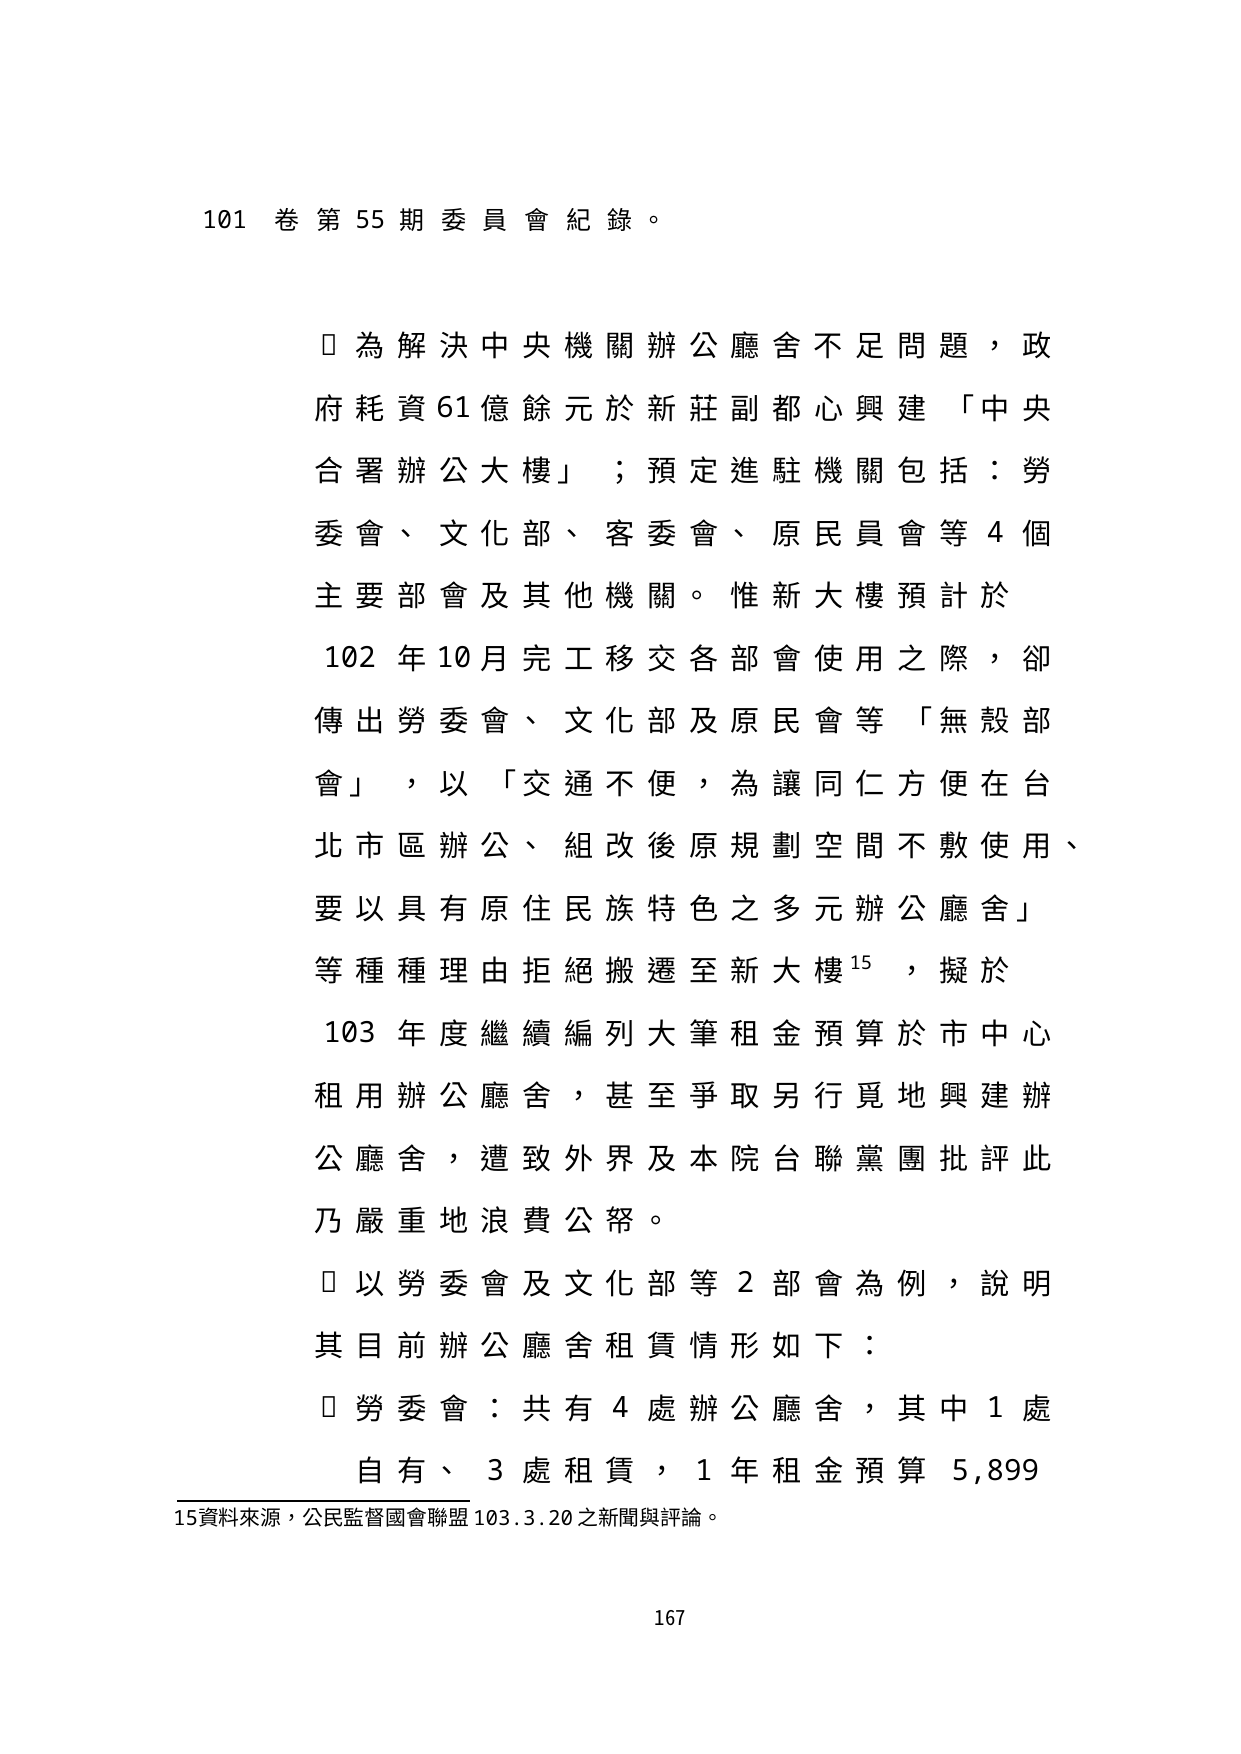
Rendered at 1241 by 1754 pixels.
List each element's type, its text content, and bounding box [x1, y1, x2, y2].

text 以勞委會及文化部等2部會為例，說明其目前辦公廳舍租賃情形如下： [271, 1240, 1058, 1365]
text 101卷第55期委員會紀錄。 [183, 177, 1058, 240]
text 勞委會：共有4處辦公廳舍，其中1處自有、3處租賃，1年租金預算5,899 [301, 1365, 1058, 1490]
text 資料來源，公民監督國會聯盟103.3.20之新聞與評論。 [173, 1501, 1063, 1532]
text 為解決中央機關辦公廳舍不足問題，政府耗資61億餘元於新莊副都心興建「中央合署辦公大樓」；預定進駐機關包括：勞委會、文化部、客委會、原民員會等4個主要部會及其他機關。惟新大樓預計於102年10月完工移交各部會使用之際，卻傳出勞委會、文化部及原民會等「無殼部會」，以「交通不便，為讓同仁方便在台北市區辦公、組改後原規劃空間不敷使用、要以具有原住民族特色之多元辦公廳舍」等種種理由拒絕搬遷至新大樓，擬於103年度繼續編列大筆租金預算於市中心租用辦公廳舍，甚至爭取另行覓地興建辦公廳舍，遭致外界及本院台聯黨團批評此乃嚴重地浪費公帑。 [271, 302, 1058, 1240]
